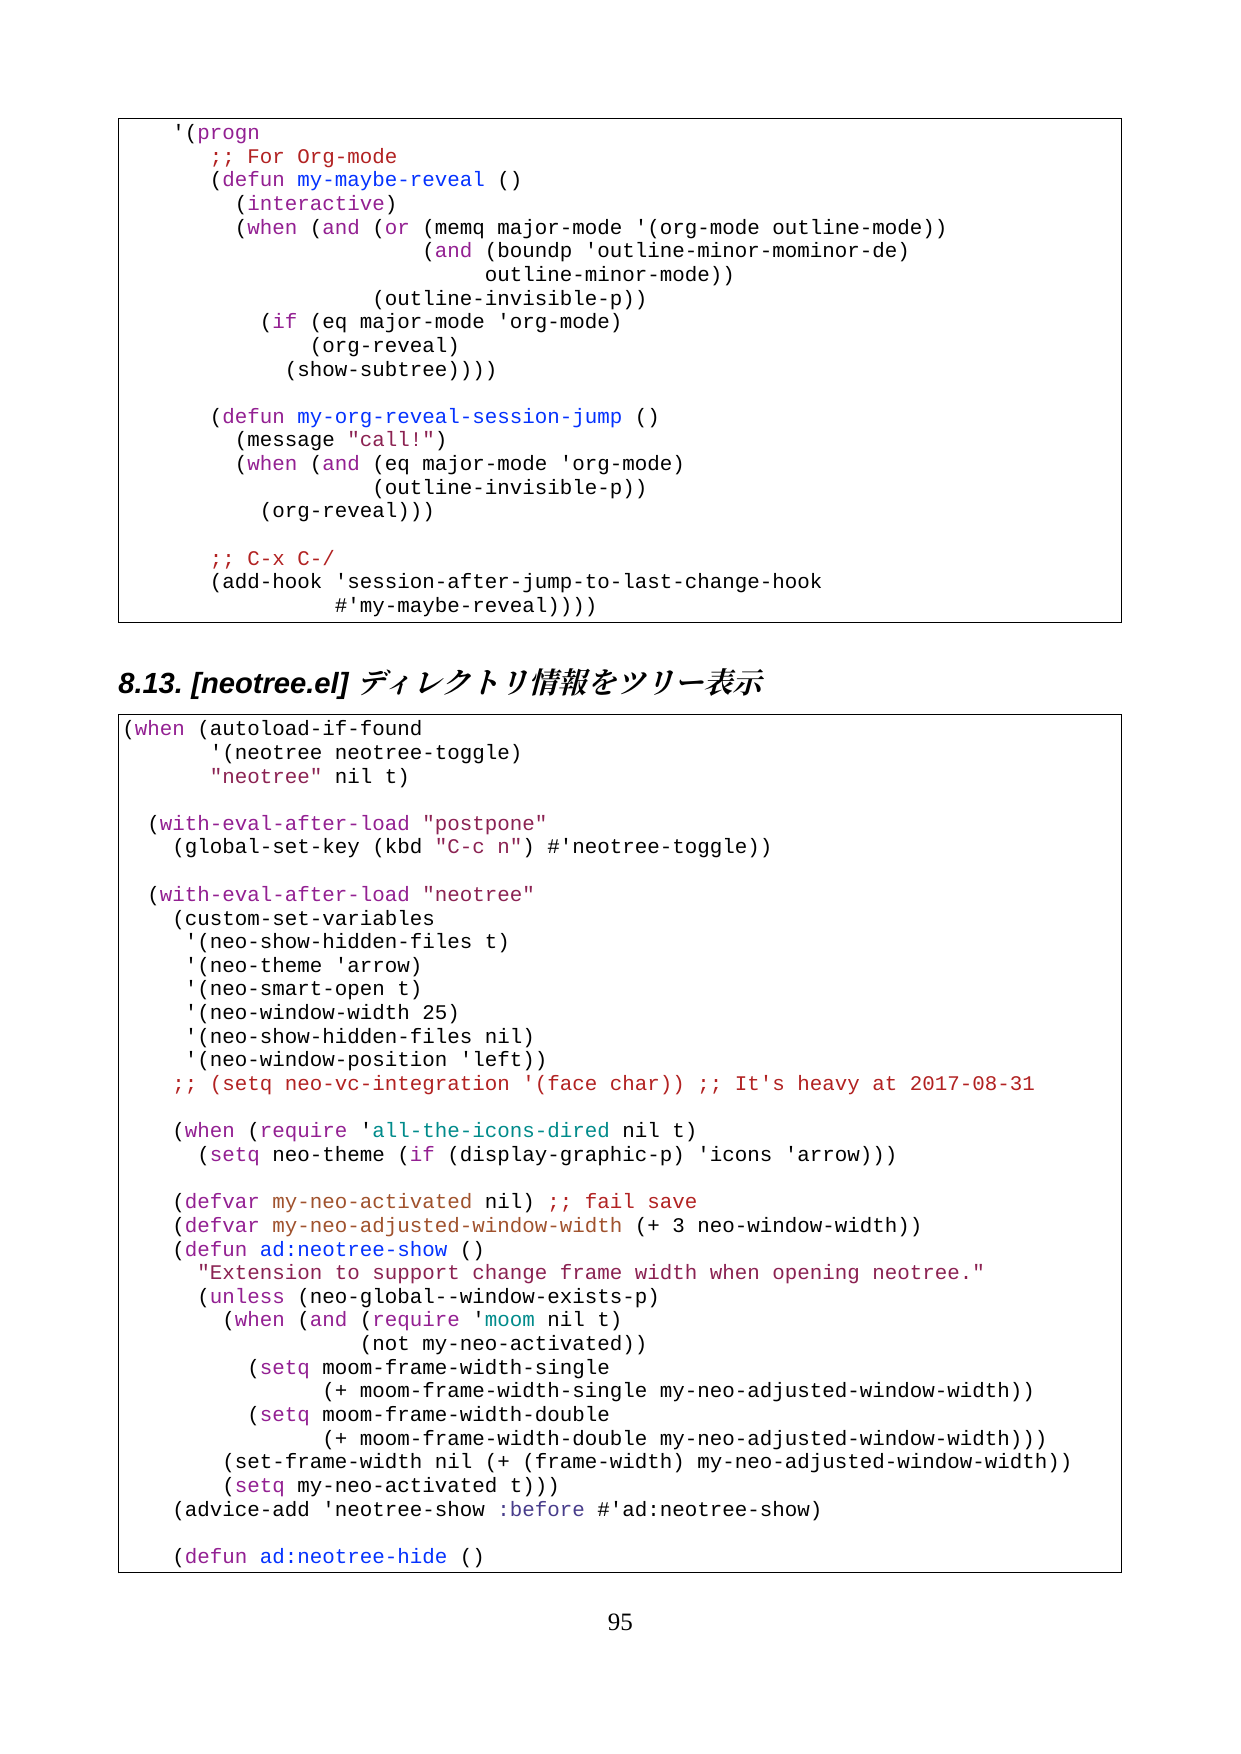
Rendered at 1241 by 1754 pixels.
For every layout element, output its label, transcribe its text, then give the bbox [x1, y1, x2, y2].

text (defvar my-neo-adjusted-window-width (+ 3 neo-window-width)) [119, 1211, 1121, 1234]
text (defvar my-neo-activated nil) ;; fail save [119, 1187, 1121, 1211]
text (set-frame-width nil (+ (frame-width) my-neo-adjusted-window-width)) [119, 1447, 1121, 1471]
text (setq moom-frame-width-double [119, 1400, 1121, 1424]
text (defun my-org-reveal-session-jump () [119, 402, 1121, 426]
text "neotree" nil t) [119, 762, 1121, 785]
text (interactive) [119, 189, 1121, 213]
text (message "call!") [119, 426, 1121, 449]
text (when (and (or (memq major-mode '(org-mode outline-mode)) [119, 213, 1121, 236]
text outline-minor-mode)) [119, 260, 1121, 284]
text (defun ad:neotree-show () [119, 1234, 1121, 1258]
text '(neo-window-width 25) [119, 998, 1121, 1022]
text '(neo-theme 'arrow) [119, 951, 1121, 974]
text (with-eval-after-load "neotree" [119, 880, 1121, 903]
text (outline-invisible-p)) [119, 473, 1121, 496]
text (with-eval-after-load "postpone" [119, 809, 1121, 833]
text ;; (setq neo-vc-integration '(face char)) ;; It's heavy at 2017-08-31 [119, 1069, 1121, 1093]
text (org-reveal))) [119, 496, 1121, 520]
text ;; C-x C-/ [119, 544, 1121, 567]
text (setq moom-frame-width-single [119, 1353, 1121, 1376]
text (org-reveal) [119, 331, 1121, 354]
text (unless (neo-global--window-exists-p) [119, 1282, 1121, 1306]
text (show-subtree)))) [119, 354, 1121, 378]
text (setq my-neo-activated t))) [119, 1471, 1121, 1495]
subtitle [neotree.el] ディレクトリ情報をツリー表示 [118, 660, 1122, 702]
text (when (require 'all-the-icons-dired nil t) [119, 1116, 1121, 1140]
text (outline-invisible-p)) [119, 284, 1121, 307]
text (when (and (require 'moom nil t) [119, 1306, 1121, 1329]
text (+ moom-frame-width-single my-neo-adjusted-window-width)) [119, 1376, 1121, 1400]
text '(neo-show-hidden-files t) [119, 927, 1121, 951]
text (+ moom-frame-width-double my-neo-adjusted-window-width))) [119, 1424, 1121, 1447]
text (defun my-maybe-reveal () [119, 165, 1121, 189]
text (not my-neo-activated)) [119, 1329, 1121, 1353]
text '(neotree neotree-toggle) [119, 738, 1121, 762]
text (defun ad:neotree-hide () [119, 1542, 1121, 1572]
text '(progn [119, 119, 1121, 142]
text (add-hook 'session-after-jump-to-last-change-hook [119, 567, 1121, 591]
text '(neo-smart-open t) [119, 974, 1121, 998]
text (custom-set-variables [119, 903, 1121, 927]
text "Extension to support change frame width when opening neotree." [119, 1258, 1121, 1282]
text '(neo-window-position 'left)) [119, 1045, 1121, 1069]
text #'my-maybe-reveal)))) [119, 591, 1121, 622]
text '(neo-show-hidden-files nil) [119, 1022, 1121, 1045]
text (when (autoload-if-found [119, 715, 1121, 738]
text (and (boundp 'outline-minor-mominor-de) [119, 236, 1121, 260]
text ;; For Org-mode [119, 142, 1121, 165]
text (global-set-key (kbd "C-c n") #'neotree-toggle)) [119, 833, 1121, 856]
text (setq neo-theme (if (display-graphic-p) 'icons 'arrow))) [119, 1140, 1121, 1164]
text (if (eq major-mode 'org-mode) [119, 307, 1121, 331]
text (advice-add 'neotree-show :before #'ad:neotree-show) [119, 1495, 1121, 1518]
text (when (and (eq major-mode 'org-mode) [119, 449, 1121, 473]
